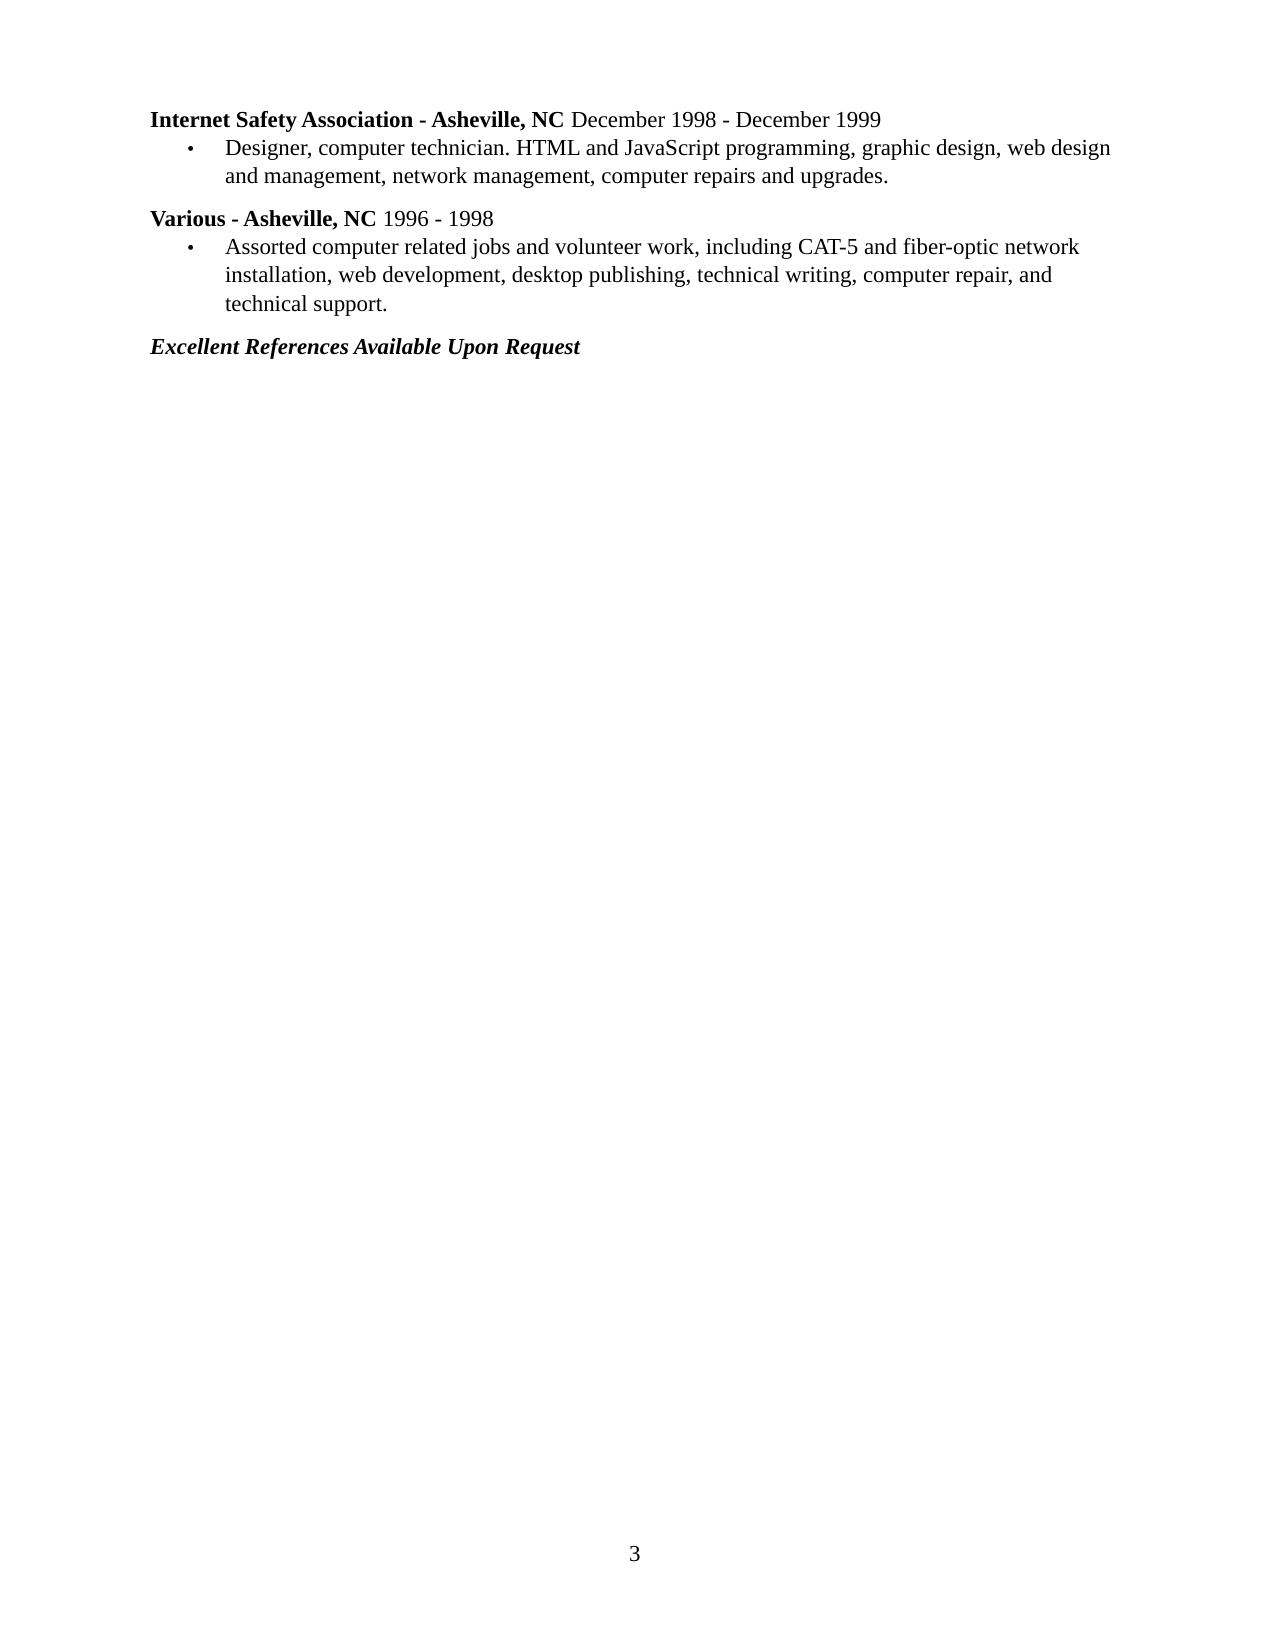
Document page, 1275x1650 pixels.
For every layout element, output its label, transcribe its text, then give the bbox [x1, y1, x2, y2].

text Various - Asheville, NC 1996 - 1998 [150, 205, 1125, 232]
text Internet Safety Association - Asheville, NC December 1998 - December 1999 [150, 106, 1125, 132]
list Assorted computer related jobs and volunteer work, including CAT-5 and fiber-optic network installation, web development, desktop publishing, technical writing, computer repair, and technical support. [187, 233, 1125, 316]
list Designer, computer technician. HTML and JavaScript programming, graphic design, web design and management, network management, computer repairs and upgrades. [187, 134, 1125, 188]
text Excellent References Available Upon Request [150, 333, 1125, 359]
